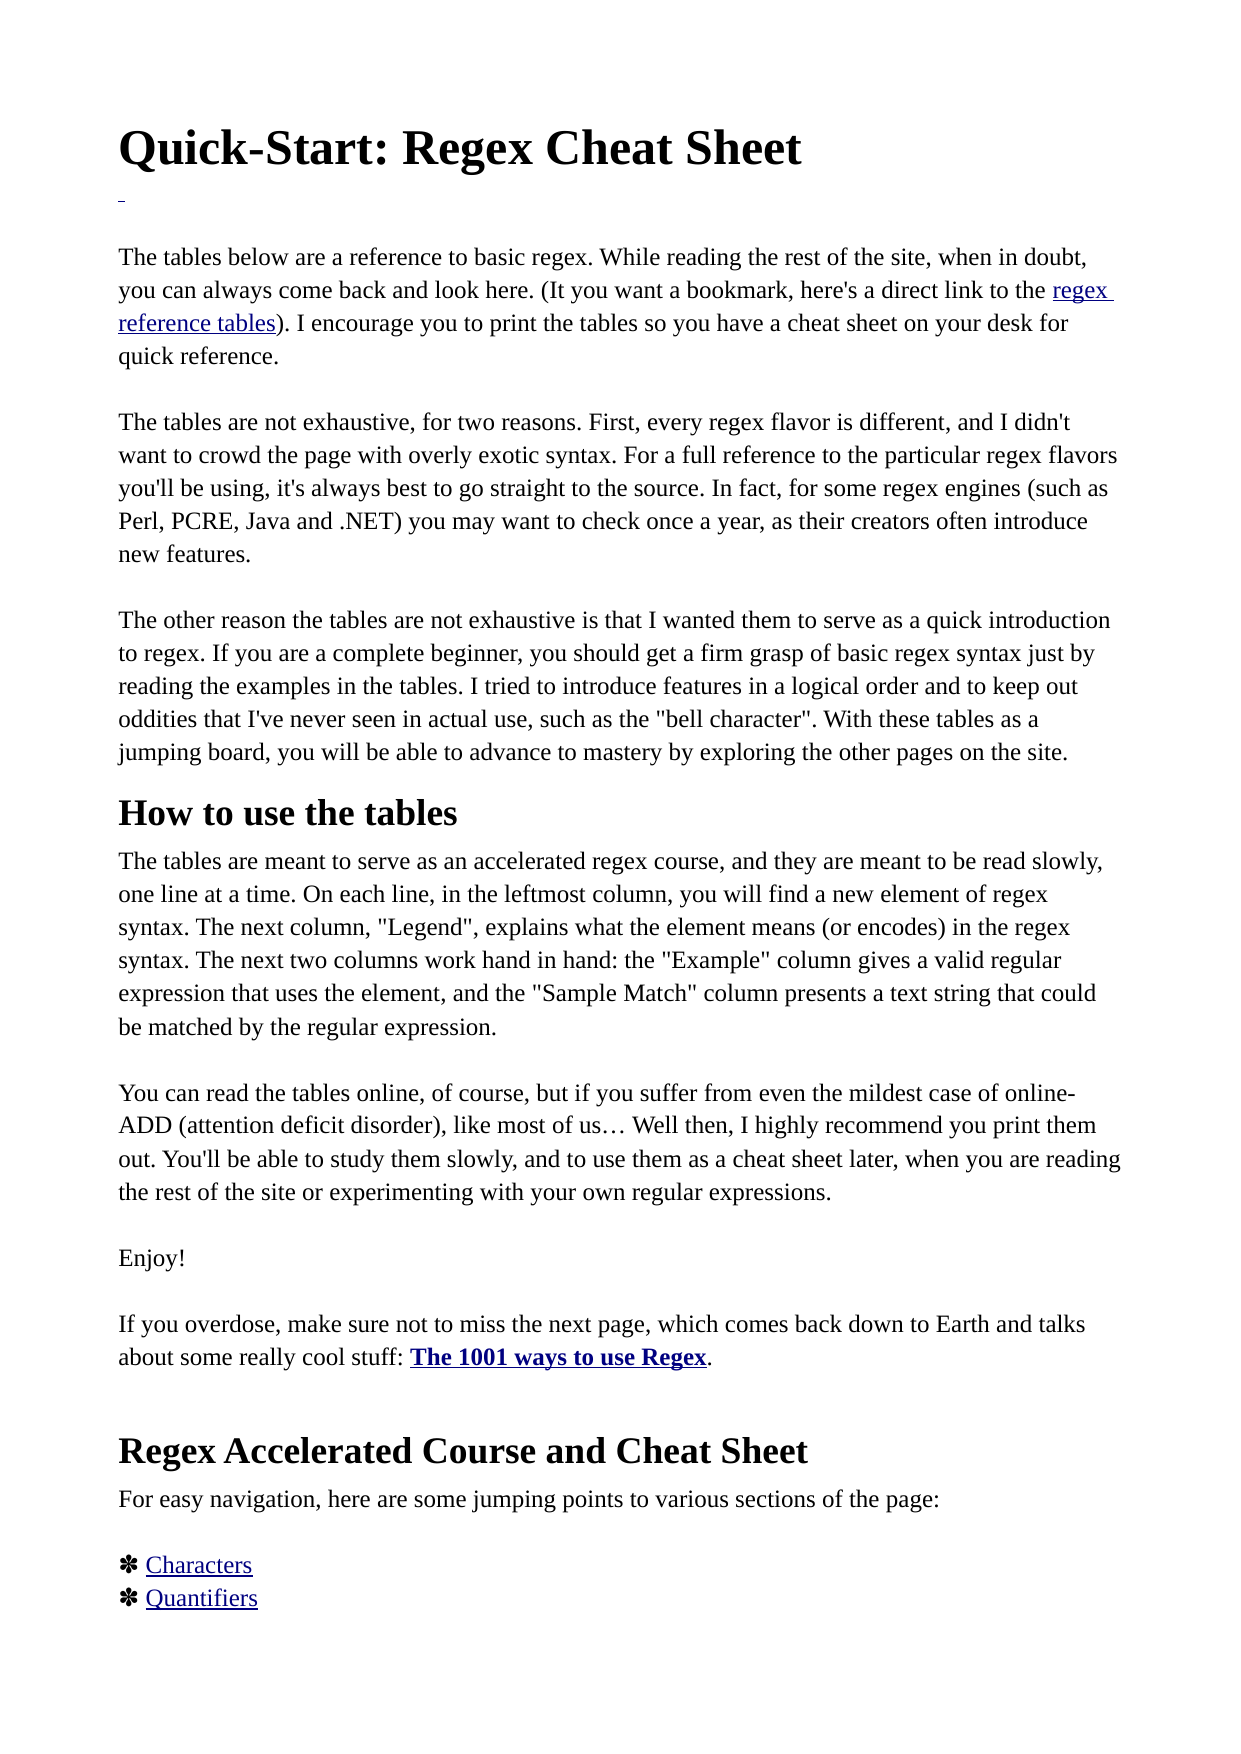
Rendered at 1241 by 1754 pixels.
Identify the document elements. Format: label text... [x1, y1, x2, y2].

subtitle How to use the tables [118, 791, 1122, 834]
text The tables are meant to serve as an accelerated regex course, and they are meant to be read slowly, one line at a time. On each line, in the leftmost column, you will find a new element of regex syntax. The next column, "Legend", explains what the element means (or encodes) in the regex syntax. The next two columns work hand in hand: the "Example" column gives a valid regular expression that uses the element, and the "Sample Match" column presents a text string that could be matched by the regular expression. You can read the tables online, of course, but if you suffer from even the mildest case of online-ADD (attention deficit disorder), like most of us… Well then, I highly recommend you print them out. You'll be able to study them slowly, and to use them as a cheat sheet later, when you are reading the rest of the site or experimenting with your own regular expressions. Enjoy! If you overdose, make sure not to miss the next page, which comes back down to Earth and talks about some really cool stuff: The 1001 ways to use Regex. [118, 846, 1122, 1403]
subtitle Regex Accelerated Course and Cheat Sheet [118, 1429, 1122, 1472]
text For easy navigation, here are some jumping points to various sections of the page: ✽ Characters ✽ Quantifiers [118, 1484, 1122, 1612]
subtitle Quick-Start: Regex Cheat Sheet [118, 118, 1122, 176]
text The tables below are a reference to basic regex. While reading the rest of the site, when in doubt, you can always come back and look here. (It you want a bookmark, here's a direct link to the regex reference tables). I encourage you to print the tables so you have a cheat sheet on your desk for quick reference. The tables are not exhaustive, for two reasons. First, every regex flavor is different, and I didn't want to crowd the page with overly exotic syntax. For a full reference to the particular regex flavors you'll be using, it's always best to go straight to the source. In fact, for some regex engines (such as Perl, PCRE, Java and .NET) you may want to check once a year, as their creators often introduce new features. The other reason the tables are not exhaustive is that I wanted them to serve as a quick introduction to regex. If you are a complete beginner, you should get a firm grasp of basic regex syntax just by reading the examples in the tables. I tried to introduce features in a logical order and to keep out oddities that I've never seen in actual use, such as the "bell character". With these tables as a jumping board, you will be able to advance to mastery by exploring the other pages on the site. [118, 209, 1122, 766]
